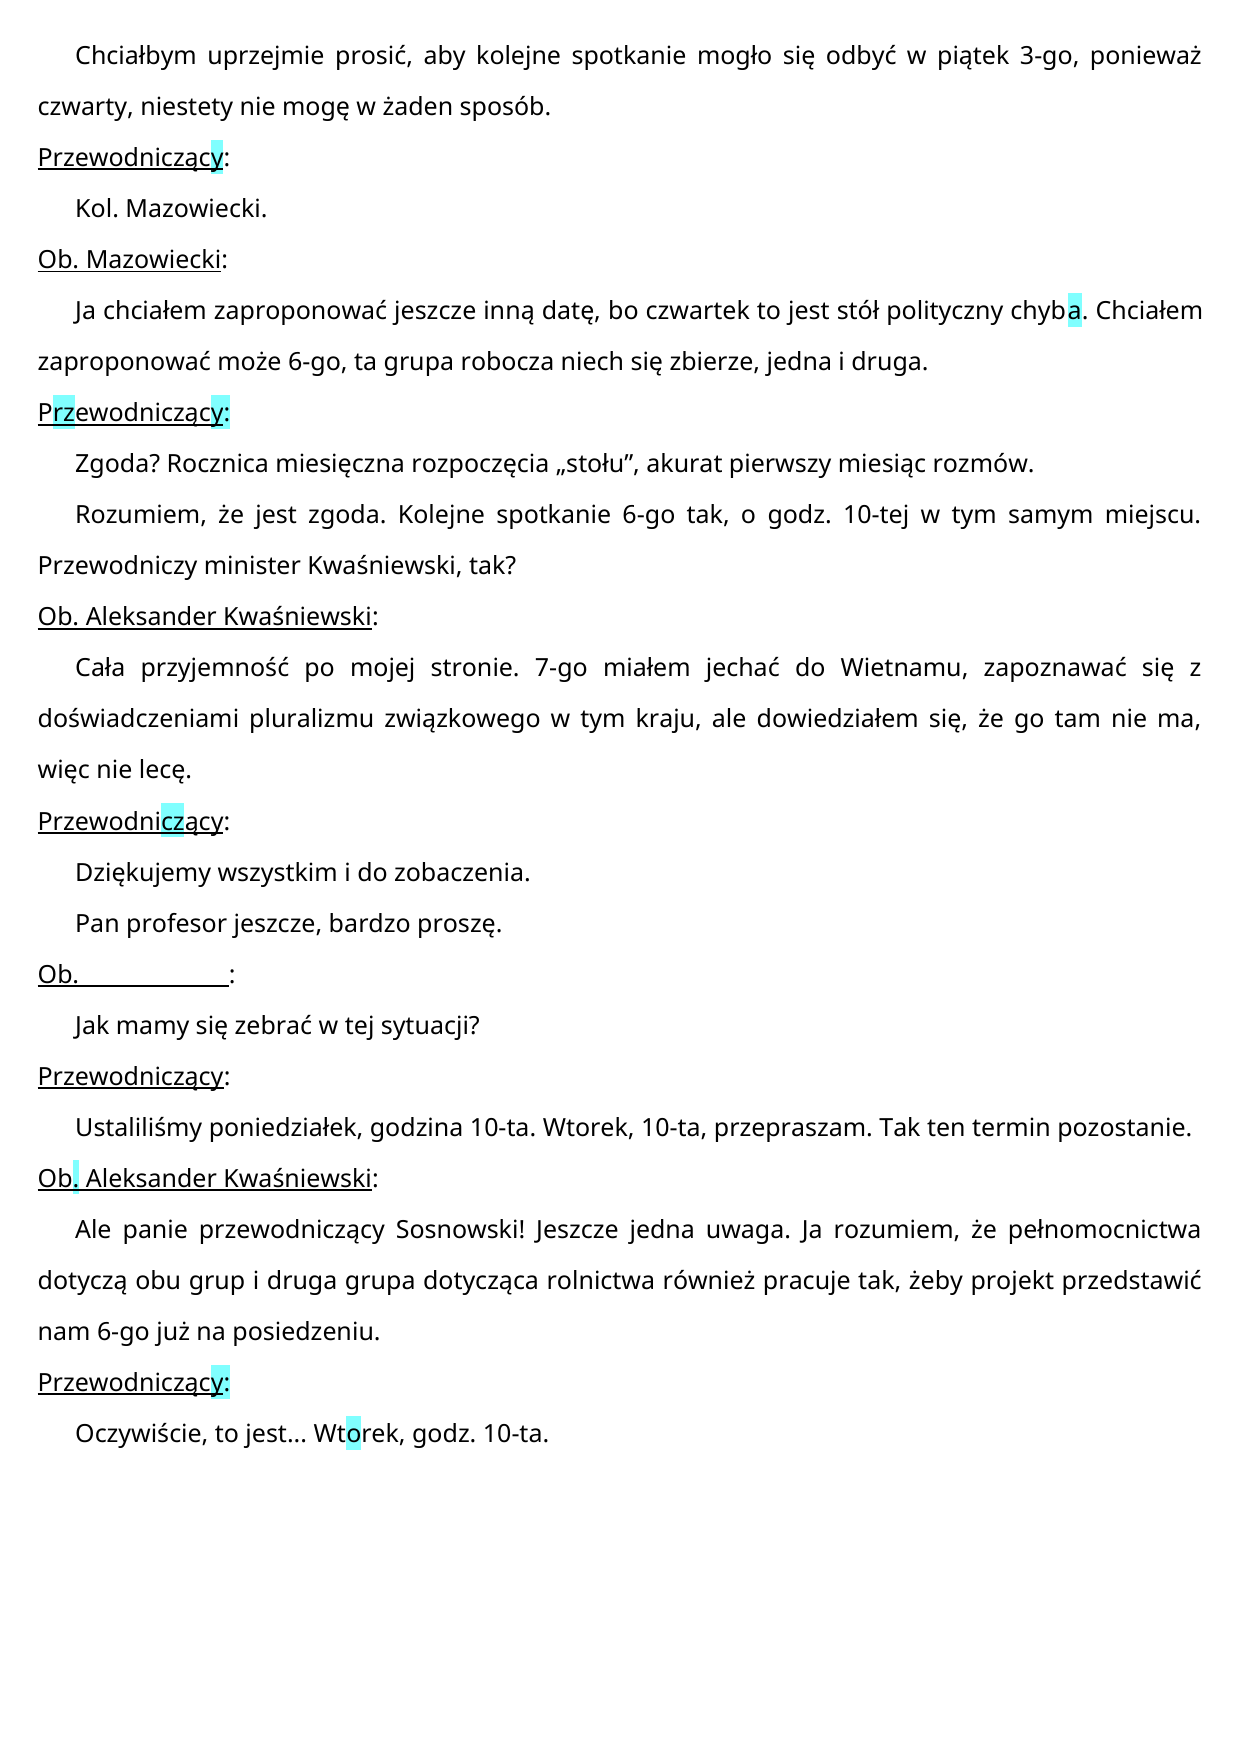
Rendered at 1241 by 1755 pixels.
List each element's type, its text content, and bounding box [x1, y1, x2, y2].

text Zgoda? Rocznica miesięczna rozpoczęcia „stołu”, akurat pierwszy miesiąc rozmów. [37, 446, 1203, 480]
text Przewodniczący: [37, 803, 1203, 837]
text Przewodniczący: [37, 1058, 1203, 1092]
text Oczywiście, to jest... Wtorek, godz. 10-ta. [37, 1416, 1203, 1450]
text Chciałbym uprzejmie prosić, aby kolejne spotkanie mogło się odbyć w piątek 3-go, ponieważ czwarty, niestety nie mogę w żaden sposób. [37, 37, 1203, 123]
text Kol. Mazowiecki. [37, 191, 1203, 225]
text Ob. Aleksander Kwaśniewski: [37, 599, 1203, 633]
text Ale panie przewodniczący Sosnowski! Jeszcze jedna uwaga. Ja rozumiem, że pełnomocnictwa dotyczą obu grup i druga grupa dotycząca rolnictwa również pracuje tak, żeby projekt przedstawić nam 6-go już na posiedzeniu. [37, 1211, 1203, 1348]
text Ob. Mazowiecki: [37, 242, 1203, 276]
text Jak mamy się zebrać w tej sytuacji? [37, 1007, 1203, 1041]
text Ustaliliśmy poniedziałek, godzina 10-ta. Wtorek, 10-ta, przepraszam. Tak ten termin pozostanie. [37, 1109, 1203, 1143]
text Ob. : [37, 956, 1203, 990]
text Dziękujemy wszystkim i do zobaczenia. [37, 854, 1203, 888]
text Ob. Aleksander Kwaśniewski: [37, 1160, 1203, 1194]
text Pan profesor jeszcze, bardzo proszę. [37, 905, 1203, 939]
text Rozumiem, że jest zgoda. Kolejne spotkanie 6-go tak, o godz. 10-tej w tym samym miejscu. Przewodniczy minister Kwaśniewski, tak? [37, 497, 1203, 582]
text Przewodniczący: [37, 395, 1203, 429]
text Przewodniczący: [37, 1364, 1203, 1399]
text Ja chciałem zaproponować jeszcze inną datę, bo czwartek to jest stół polityczny chyba. Chciałem zaproponować może 6-go, ta grupa robocza niech się zbierze, jedna i druga. [37, 293, 1203, 378]
text Przewodniczący: [37, 139, 1203, 174]
text Cała przyjemność po mojej stronie. 7-go miałem jechać do Wietnamu, zapoznawać się z doświadczeniami pluralizmu związkowego w tym kraju, ale dowiedziałem się, że go tam nie ma, więc nie lecę. [37, 650, 1203, 786]
